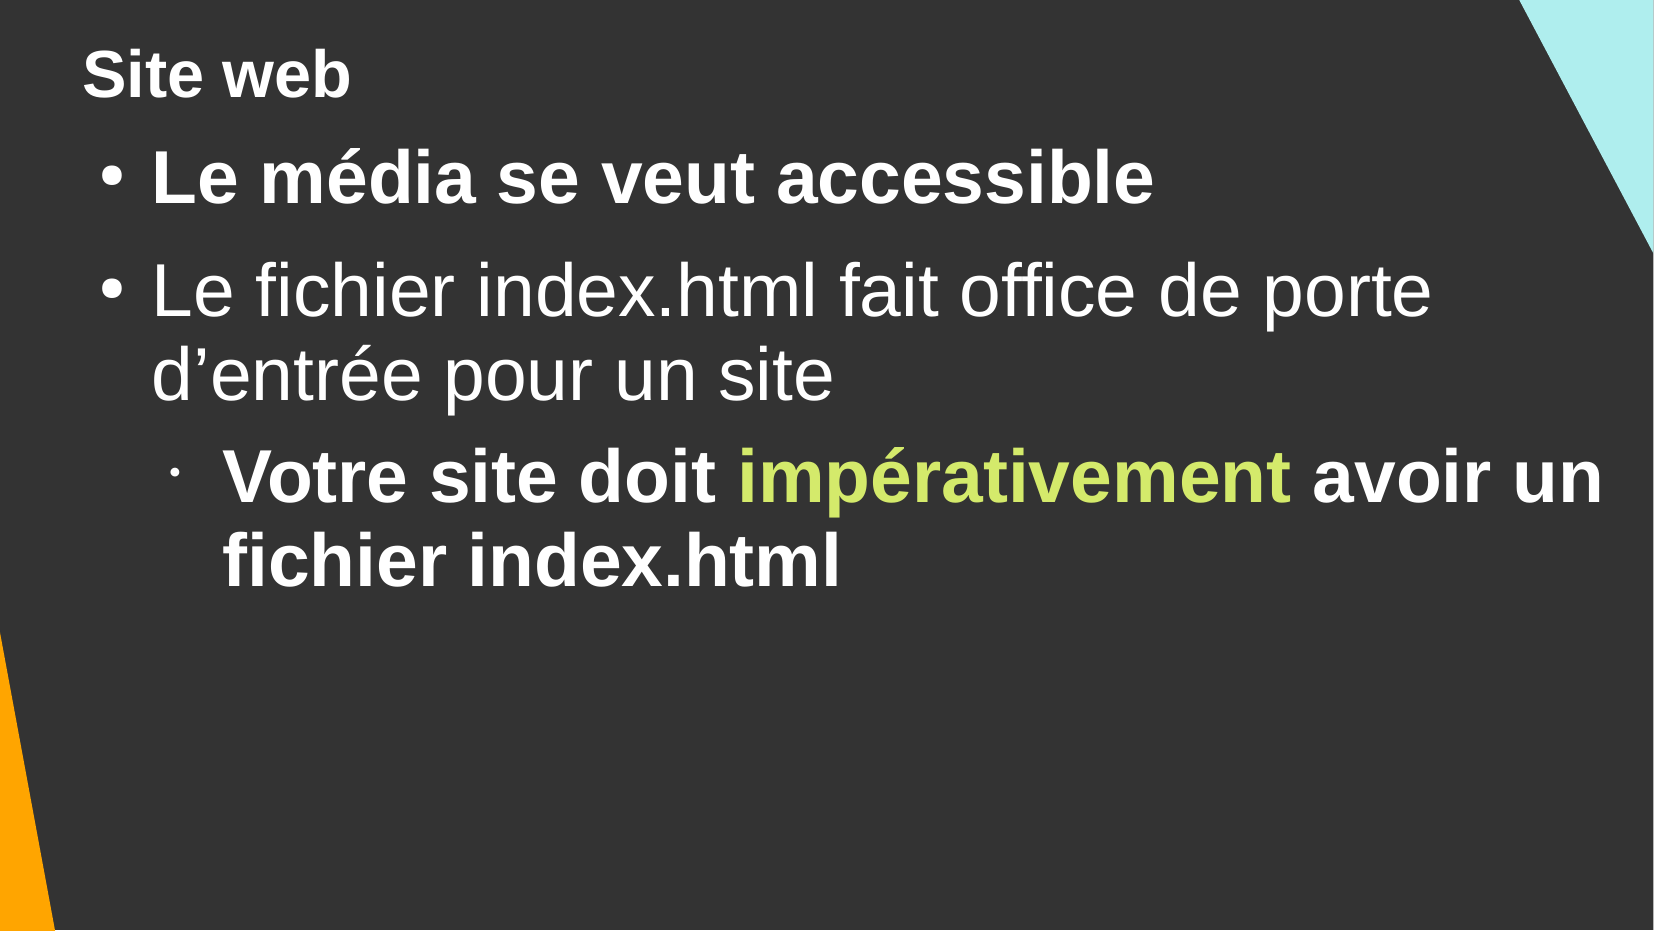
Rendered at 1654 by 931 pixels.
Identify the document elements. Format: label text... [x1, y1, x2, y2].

list Le média se veut accessible Le fichier index.html fait office de porte d’entrée pour un site Votre site doit impérativement avoir un fichier index.html [80, 135, 1605, 789]
title Site web [82, 36, 1571, 114]
text_box [0, 632, 56, 931]
text_box [1519, 0, 1654, 255]
